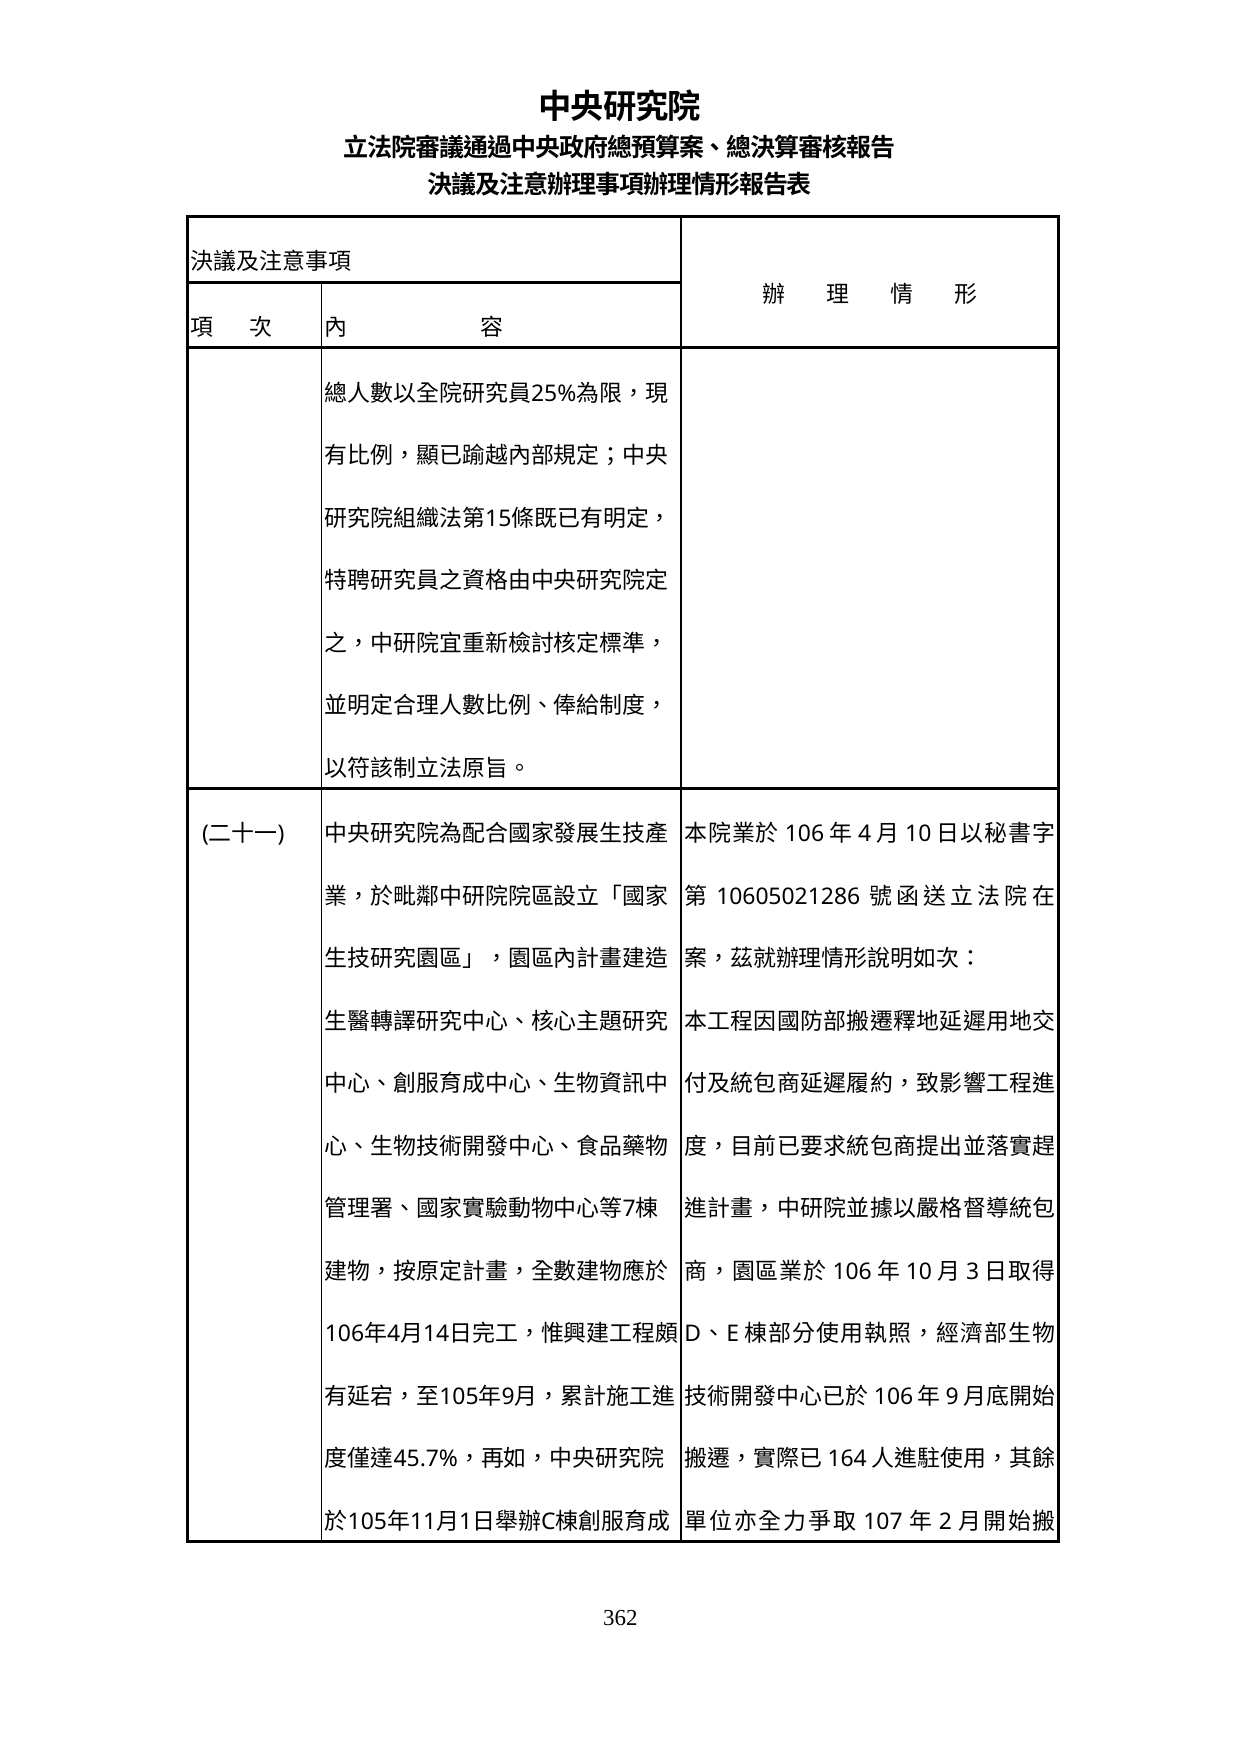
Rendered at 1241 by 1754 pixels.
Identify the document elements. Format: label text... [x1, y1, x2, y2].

table_cell [682, 349, 1057, 787]
table_cell 本院業於106年4月10日以秘書字第10605021286號函送立法院在案，茲就辦理情形說明如次： 本工程因國防部搬遷釋地延遲用地交付及統包商延遲履約，致影響工程進度，目前已要求統包商提出並落實趕進計畫，中研院並據以嚴格督導統包商，園區業於106年10月3日取得D、E棟部分使用執照，經濟部生物技術開發中心已於106年9月底開始搬遷，實際已164人進駐使用，其餘單位亦全力爭取107年2月開始搬 [682, 790, 1057, 1540]
table_cell 內 容 [322, 284, 680, 346]
table_cell (二十一) [189, 790, 321, 1540]
table_cell 中央研究院為配合國家發展生技產業，於毗鄰中研院院區設立「國家生技研究園區」，園區內計畫建造生醫轉譯研究中心、核心主題研究中心、創服育成中心、生物資訊中心、生物技術開發中心、食品藥物管理署、國家實驗動物中心等7棟建物，按原定計畫，全數建物應於106年4月14日完工，惟興建工程頗有延宕，至105年9月，累計施工進度僅達45.7%，再如，中央研究院於105年11月1日舉辦C棟創服育成 [322, 790, 680, 1540]
table_cell 項 次 [189, 284, 321, 346]
table_header 決議及注意事項 [189, 218, 680, 281]
table_cell [189, 349, 321, 787]
table_cell 總人數以全院研究員25%為限，現有比例，顯已踰越內部規定；中央研究院組織法第15條既已有明定，特聘研究員之資格由中央研究院定之，中研院宜重新檢討核定標準，並明定合理人數比例、俸給制度，以符該制立法原旨。 [322, 349, 680, 787]
table_header 辦 理 情 形 [682, 218, 1057, 346]
